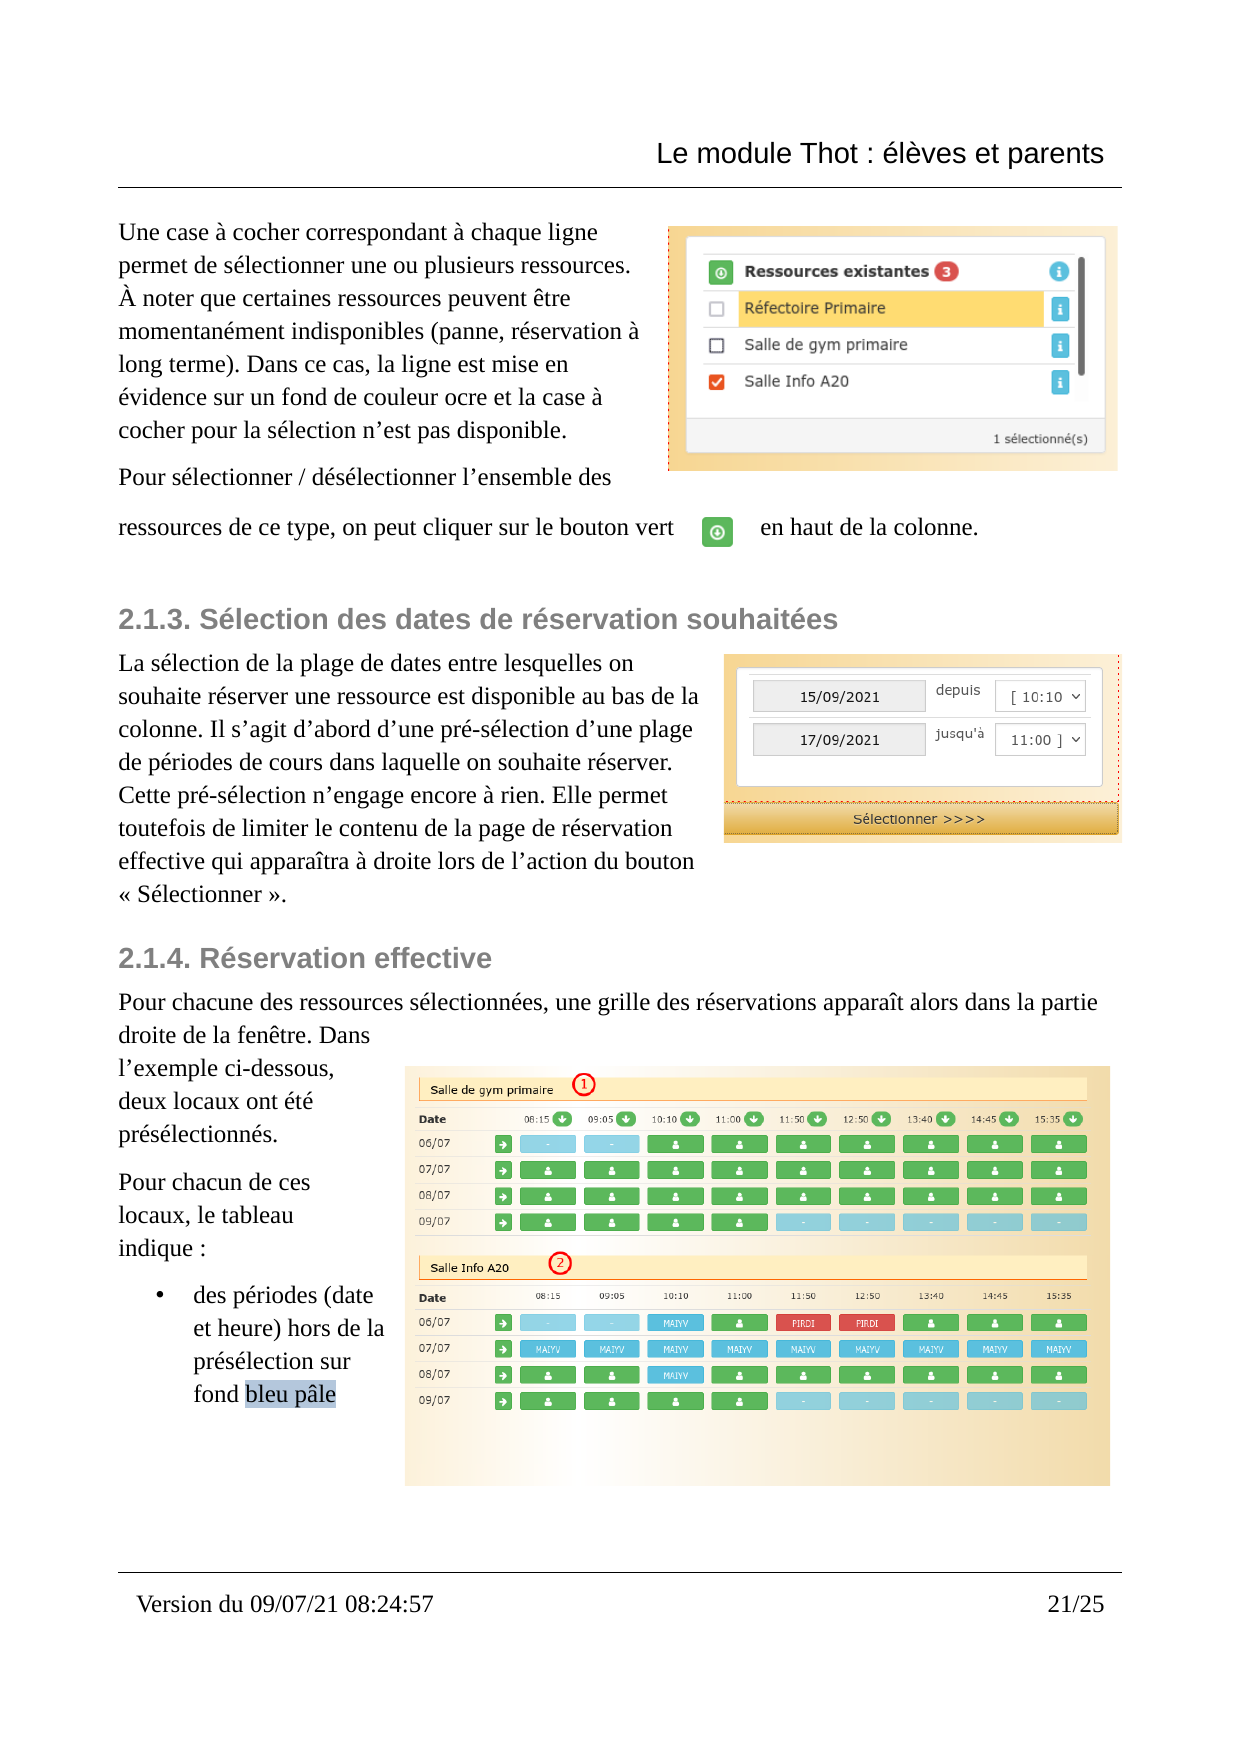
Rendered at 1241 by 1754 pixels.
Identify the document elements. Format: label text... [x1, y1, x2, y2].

text La sélection de la plage de dates entre lesquelles on souhaite réserver une ressource est disponible au bas de la colonne. Il s’agit d’abord d’une pré-sélection d’une plage de périodes de cours dans laquelle on souhaite réserver. Cette pré-sélection n’engage encore à rien. Elle permet toutefois de limiter le contenu de la page de réservation effective qui apparaîtra à droite lors de l’action du bouton « Sélectionner ». [118, 648, 1122, 908]
subtitle Sélection des dates de réservation souhaitées [118, 602, 1122, 635]
text Pour chacune des ressources sélectionnées, une grille des réservations apparaît alors dans la partie droite de la fenêtre. Dans l’exemple ci-dessous, deux locaux ont été présélectionnés. [118, 987, 1122, 1148]
picture [668, 226, 1118, 471]
text [1110, 1167, 1122, 1262]
picture [404, 1066, 1110, 1486]
picture [723, 654, 1123, 843]
text Une case à cocher correspondant à chaque ligne permet de sélectionner une ou plusieurs ressources. À noter que certaines ressources peuvent être momentanément indisponibles (panne, réservation à long terme). Dans ce cas, la ligne est mise en évidence sur un fond de couleur ocre et la case à cocher pour la sélection n’est pas disponible. [118, 217, 1122, 443]
text Pour chacun de ces locaux, le tableau indique : [118, 1167, 404, 1262]
list des périodes (date et heure) hors de la présélection sur fond bleu pâle [156, 1280, 404, 1408]
text Pour sélectionner / désélectionner l’ensemble des ressources de ce type, on peut cliquer sur le bouton vert en haut de la colonne. [118, 462, 1122, 568]
picture [698, 513, 737, 551]
subtitle Réservation effective [118, 941, 1122, 974]
list [1110, 1280, 1122, 1408]
